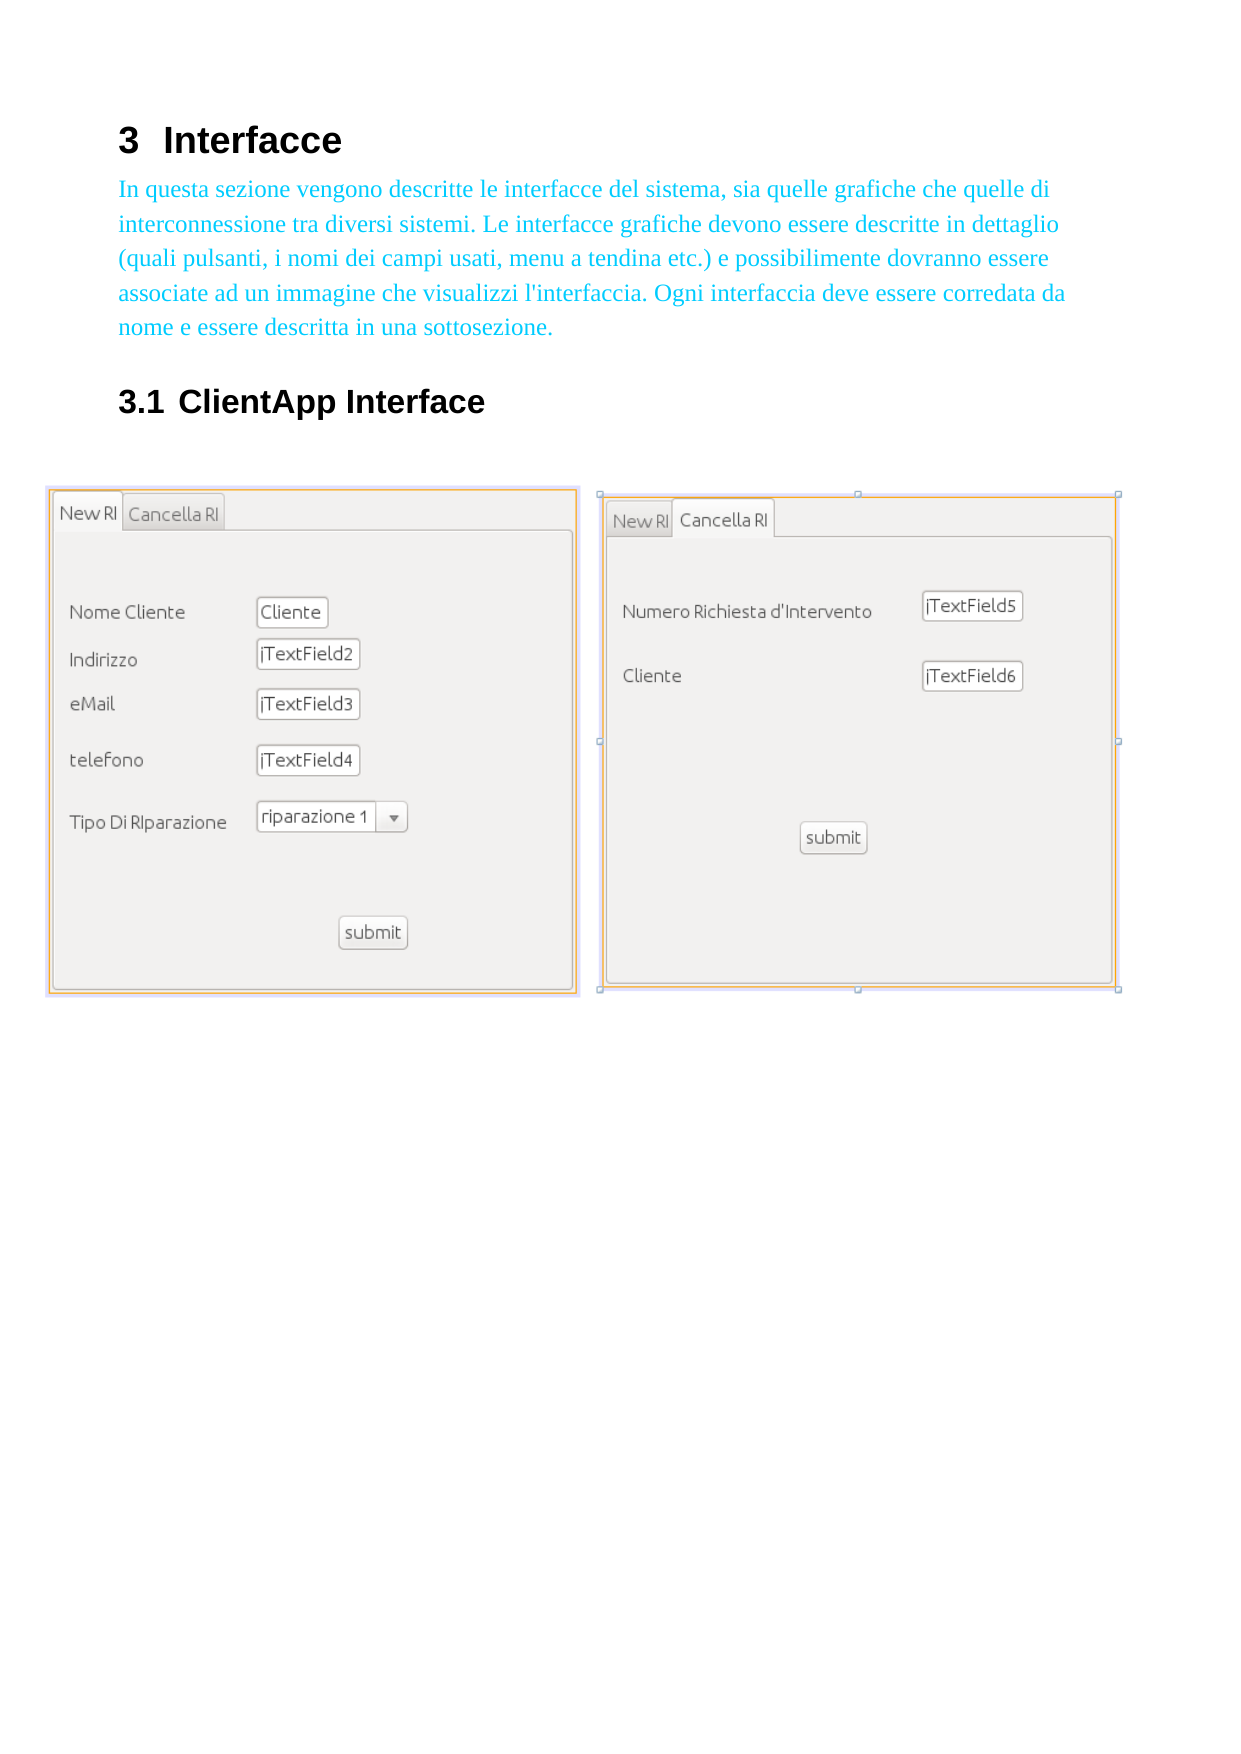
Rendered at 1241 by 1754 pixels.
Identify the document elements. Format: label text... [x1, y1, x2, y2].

picture [44, 482, 583, 1000]
subtitle ClientApp Interface [118, 382, 1122, 421]
picture [593, 485, 1134, 1003]
subtitle Interfacce [118, 118, 1122, 162]
text In questa sezione vengono descritte le interfacce del sistema, sia quelle grafiche che quelle di interconnessione tra diversi sistemi. Le interfacce grafiche devono essere descritte in dettaglio (quali pulsanti, i nomi dei campi usati, menu a tendina etc.) e possibilimente dovranno essere associate ad un immagine che visualizzi l'interfaccia. Ogni interfaccia deve essere corredata da nome e essere descritta in una sottosezione. [118, 174, 1122, 341]
